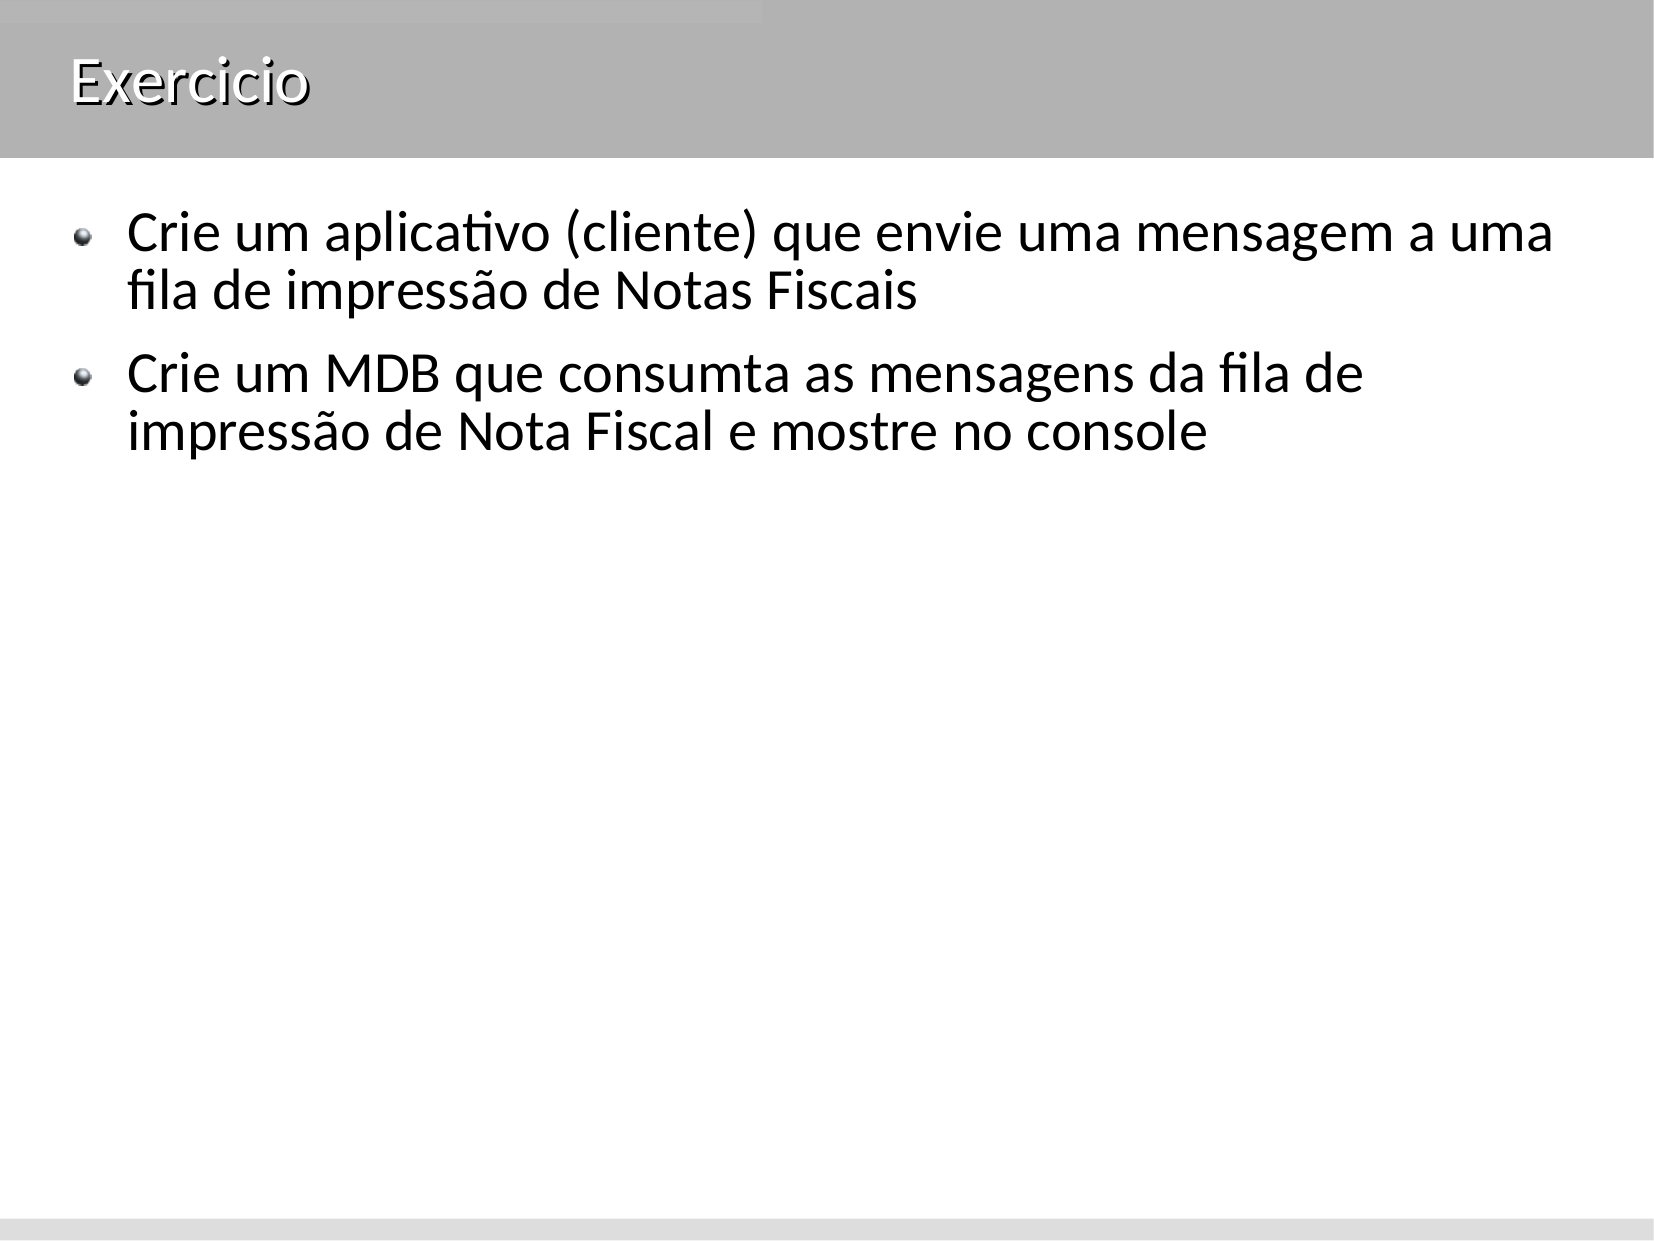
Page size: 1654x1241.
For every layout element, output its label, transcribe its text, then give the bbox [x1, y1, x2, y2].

title Exercicio [70, 11, 1536, 160]
list Crie um aplicativo (cliente) que envie uma mensagem a uma fila de impressão de Notas Fiscais Crie um MDB que consumta as mensagens da fila de impressão de Nota Fiscal e mostre no console [56, 207, 1595, 676]
